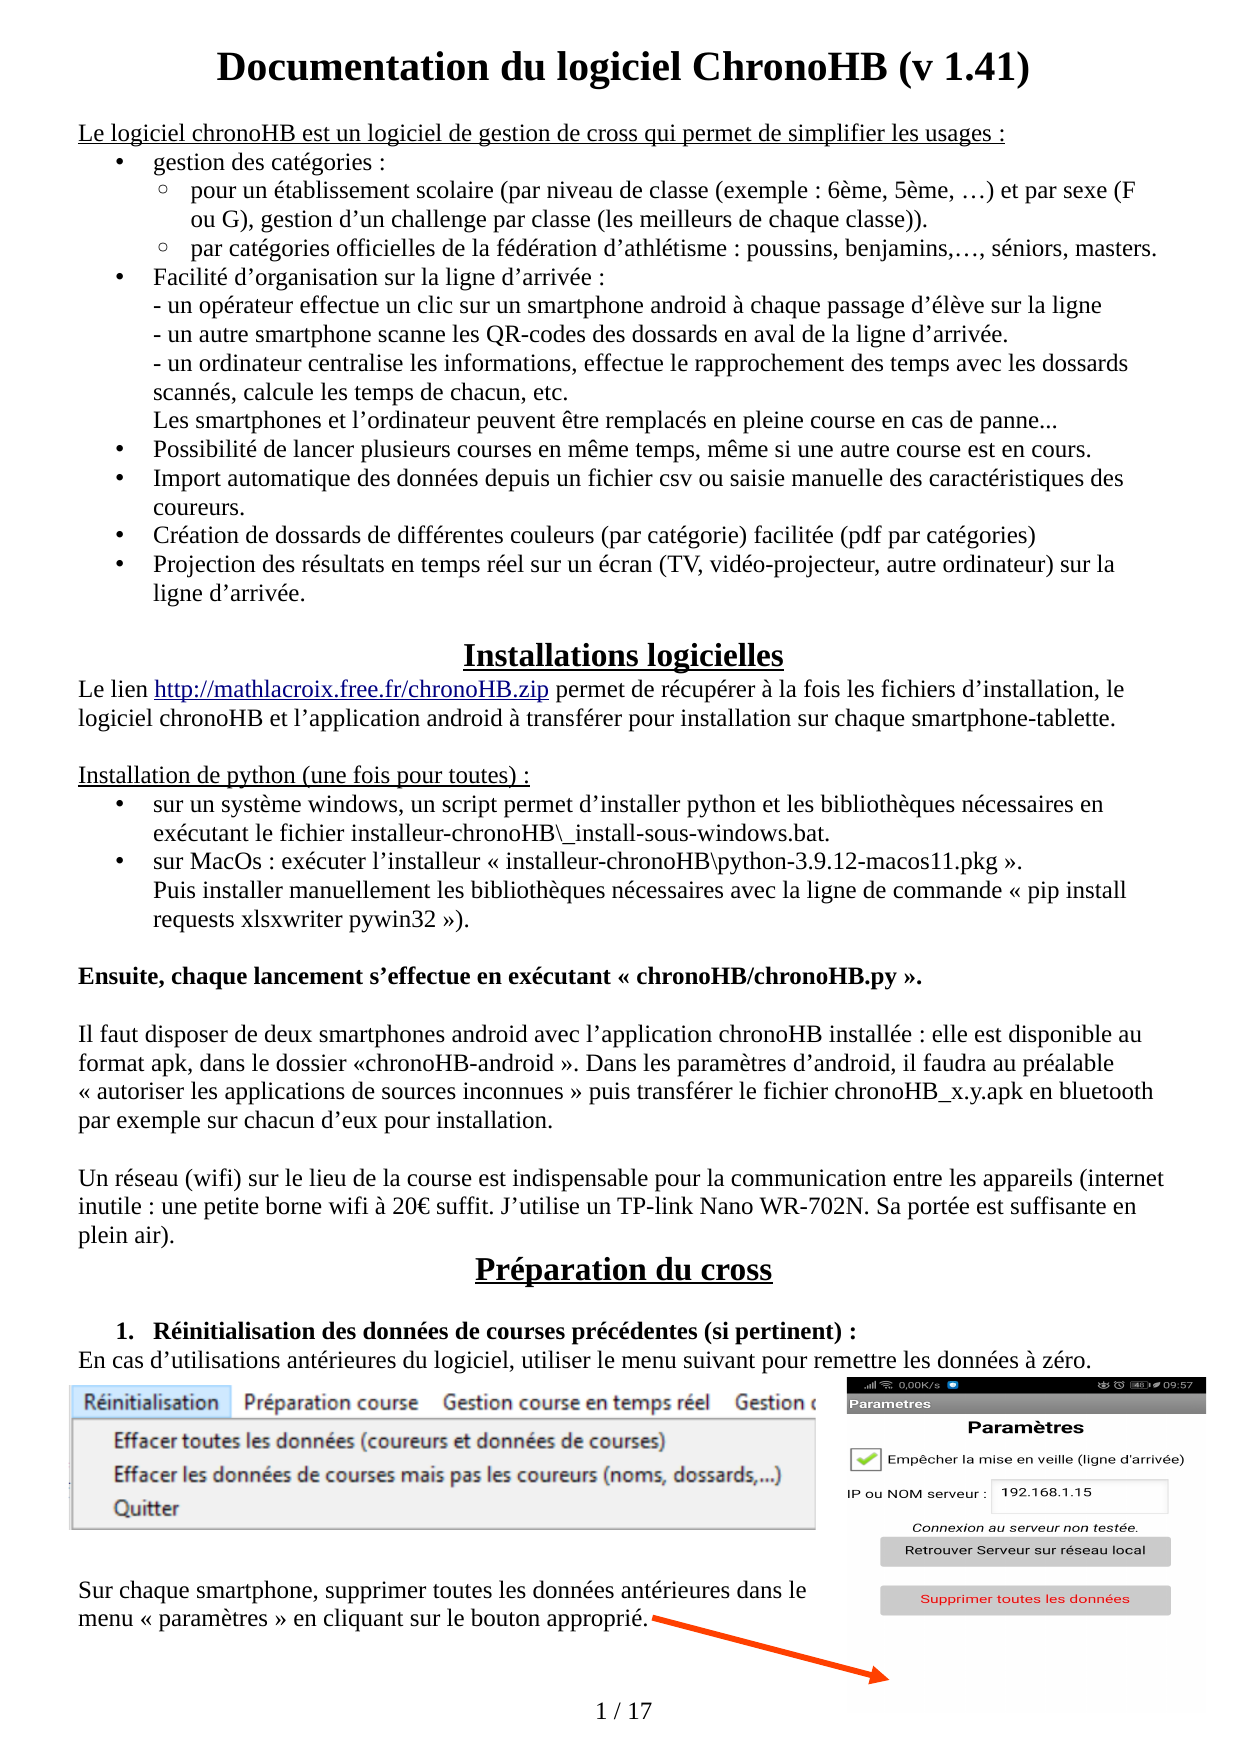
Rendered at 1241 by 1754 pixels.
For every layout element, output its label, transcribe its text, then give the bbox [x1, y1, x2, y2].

text Le logiciel chronoHB est un logiciel de gestion de cross qui permet de simplifier les usages : [78, 118, 1169, 147]
list Possibilité de lancer plusieurs courses en même temps, même si une autre course est en cours. [115, 434, 1169, 463]
text Un réseau (wifi) sur le lieu de la course est indispensable pour la communication entre les appareils (internet inutile : une petite borne wifi à 20€ suffit. J’utilise un TP-link Nano WR-702N. Sa portée est suffisante en plein air). [78, 1163, 1169, 1249]
text Préparation du cross [78, 1249, 1169, 1287]
picture [846, 1377, 1207, 1381]
list sur un système windows, un script permet d’installer python et les bibliothèques nécessaires en exécutant le fichier installeur-chronoHB\_install-sous-windows.bat. [115, 789, 1169, 846]
list par catégories officielles de la fédération d’athlétisme : poussins, benjamins,…, séniors, masters. [153, 233, 1169, 262]
text Il faut disposer de deux smartphones android avec l’application chronoHB installée : elle est disponible au format apk, dans le dossier «chronoHB-android ». Dans les paramètres d’android, il faudra au préalable « autoriser les applications de sources inconnues » puis transférer le fichier chronoHB_x.y.apk en bluetooth par exemple sur chacun d’eux pour installation. [78, 1019, 1169, 1134]
list Import automatique des données depuis un fichier csv ou saisie manuelle des caractéristiques des coureurs. [115, 463, 1169, 521]
list sur MacOs : exécuter l’installeur « installeur-chronoHB\python-3.9.12-macos11.pkg ». Puis installer manuellement les bibliothèques nécessaires avec la ligne de commande « pip install requests xlsxwriter pywin32 »). [115, 846, 1169, 933]
text Ensuite, chaque lancement s’effectue en exécutant « chronoHB/chronoHB.py ». [78, 961, 1169, 990]
list Facilité d’organisation sur la ligne d’arrivée : - un opérateur effectue un clic sur un smartphone android à chaque passage d’élève sur la ligne - un autre smartphone scanne les QR-codes des dossards en aval de la ligne d’arrivée. - un ordinateur centralise les informations, effectue le rapprochement des temps avec les dossards scannés, calcule les temps de chacun, etc. Les smartphones et l’ordinateur peuvent être remplacés en pleine course en cas de panne... [115, 262, 1169, 434]
text Installations logicielles [78, 636, 1169, 674]
text Le lien http://mathlacroix.free.fr/chronoHB.zip permet de récupérer à la fois les fichiers d’installation, le logiciel chronoHB et l’application android à transférer pour installation sur chaque smartphone-tablette. [78, 674, 1169, 731]
text Sur chaque smartphone, supprimer toutes les données antérieures dans le menu « paramètres » en cliquant sur le bouton approprié. [78, 1575, 849, 1632]
list gestion des catégories : [115, 147, 1169, 176]
text En cas d’utilisations antérieures du logiciel, utiliser le menu suivant pour remettre les données à zéro. [78, 1345, 1169, 1373]
list pour un établissement scolaire (par niveau de classe (exemple : 6ème, 5ème, …) et par sexe (F ou G), gestion d’un challenge par classe (les meilleurs de chaque classe)). [153, 176, 1169, 233]
list Projection des résultats en temps réel sur un écran (TV, vidéo-projecteur, autre ordinateur) sur la ligne d’arrivée. [115, 549, 1169, 607]
list Création de dossards de différentes couleurs (par catégorie) facilitée (pdf par catégories) [115, 521, 1169, 549]
list Réinitialisation des données de courses précédentes (si pertinent) : [115, 1316, 1169, 1345]
text Installation de python (une fois pour toutes) : [78, 760, 1169, 789]
picture [68, 1385, 816, 1530]
text Documentation du logiciel ChronoHB (v 1.41) [78, 41, 1169, 89]
